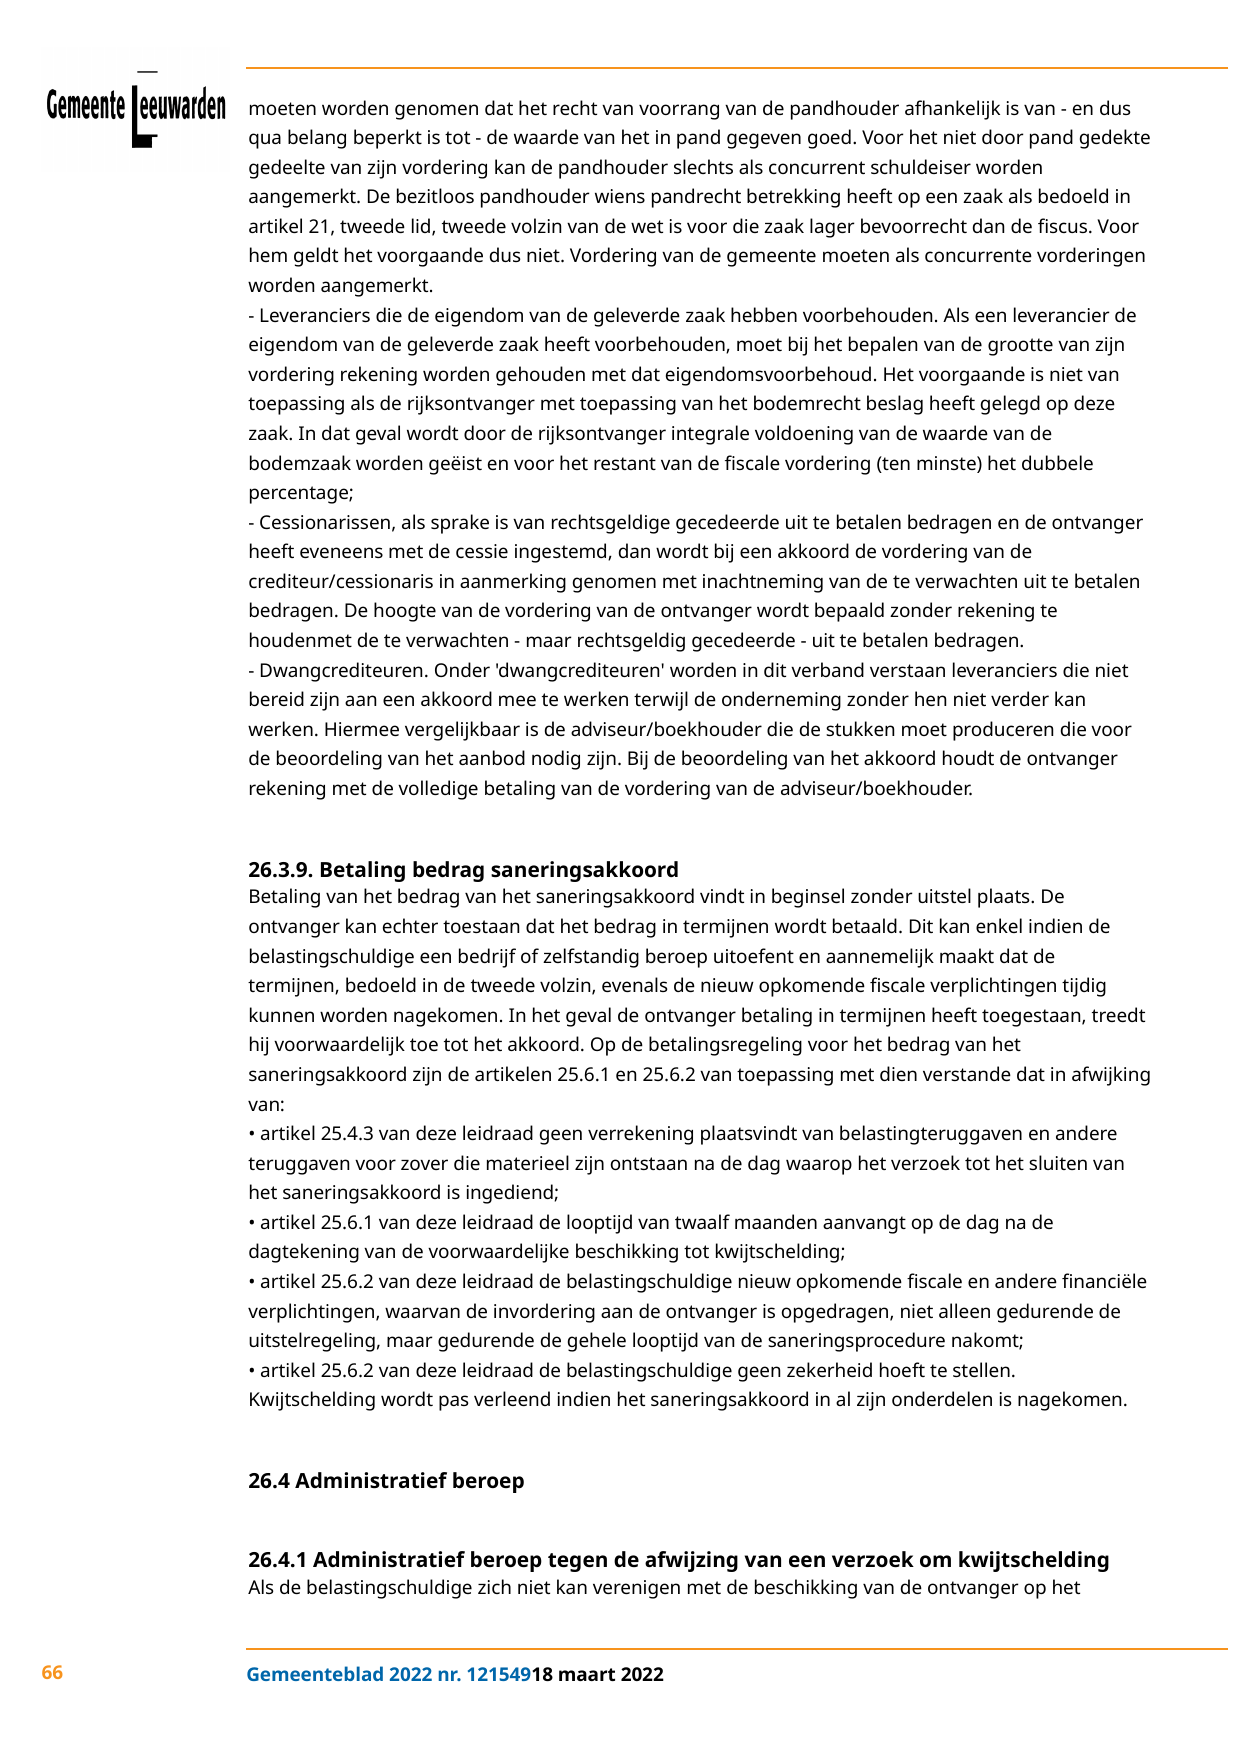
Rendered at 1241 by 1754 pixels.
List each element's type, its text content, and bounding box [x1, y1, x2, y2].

text - Leveranciers die de eigendom van de geleverde zaak hebben voorbehouden. Als een leverancier de eigendom van de geleverde zaak heeft voorbehouden, moet bij het bepalen van de grootte van zijn vordering rekening worden gehouden met dat eigendomsvoorbehoud. Het voorgaande is niet van toepassing als de rijksontvanger met toepassing van het bodemrecht beslag heeft gelegd op deze zaak. In dat geval wordt door de rijksontvanger integrale voldoening van de waarde van de bodemzaak worden geëist en voor het restant van de fiscale vordering (ten minste) het dubbele percentage; [248, 302, 1152, 505]
text - Dwangcrediteuren. Onder 'dwangcrediteuren' worden in dit verband verstaan leveranciers die niet bereid zijn aan een akkoord mee te werken terwijl de onderneming zonder hen niet verder kan werken. Hiermee vergelijkbaar is de adviseur/boekhouder die de stukken moet produceren die voor de beoordeling van het aanbod nodig zijn. Bij de beoordeling van het akkoord houdt de ontvanger rekening met de volledige betaling van de vordering van de adviseur/boekhouder. [248, 657, 1152, 801]
text moeten worden genomen dat het recht van voorrang van de pandhouder afhankelijk is van - en dus qua belang beperkt is tot - de waarde van het in pand gegeven goed. Voor het niet door pand gedekte gedeelte van zijn vordering kan de pandhouder slechts als concurrent schuldeiser worden aangemerkt. De bezitloos pandhouder wiens pandrecht betrekking heeft op een zaak als bedoeld in artikel 21, tweede lid, tweede volzin van de wet is voor die zaak lager bevoorrecht dan de fiscus. Voor hem geldt het voorgaande dus niet. Vordering van de gemeente moeten als concurrente vorderingen worden aangemerkt. [248, 95, 1152, 298]
text • artikel 25.6.1 van deze leidraad de looptijd van twaalf maanden aanvangt op de dag na de dagtekening van de voorwaardelijke beschikking tot kwijtschelding; [248, 1209, 1152, 1264]
text 26.4 Administratief beroep [248, 1467, 1152, 1495]
text • artikel 25.6.2 van deze leidraad de belastingschuldige nieuw opkomende fiscale en andere financiële verplichtingen, waarvan de invordering aan de ontvanger is opgedragen, niet alleen gedurende de uitstelregeling, maar gedurende de gehele looptijd van de saneringsprocedure nakomt; [248, 1268, 1152, 1353]
text Kwijtschelding wordt pas verleend indien het saneringsakkoord in al zijn onderdelen is nagekomen. [248, 1387, 1152, 1412]
text 26.3.9. Betaling bedrag saneringsakkoord [248, 855, 1152, 884]
text • artikel 25.4.3 van deze leidraad geen verrekening plaatsvindt van belastingteruggaven en andere teruggaven voor zover die materieel zijn ontstaan na de dag waarop het verzoek tot het sluiten van het saneringsakkoord is ingediend; [248, 1120, 1152, 1205]
text - Cessionarissen, als sprake is van rechtsgeldige gecedeerde uit te betalen bedragen en de ontvanger heeft eveneens met de cessie ingestemd, dan wordt bij een akkoord de vordering van de crediteur/cessionaris in aanmerking genomen met inachtneming van de te verwachten uit te betalen bedragen. De hoogte van de vordering van de ontvanger wordt bepaald zonder rekening te houdenmet de te verwachten - maar rechtsgeldig gecedeerde - uit te betalen bedragen. [248, 509, 1152, 653]
text 26.4.1 Administratief beroep tegen de afwijzing van een verzoek om kwijtschelding [248, 1545, 1152, 1574]
text Als de belastingschuldige zich niet kan verenigen met de beschikking van de ontvanger op het [248, 1574, 1152, 1599]
picture [41, 47, 231, 172]
text • artikel 25.6.2 van deze leidraad de belastingschuldige geen zekerheid hoeft te stellen. [248, 1357, 1152, 1383]
text Betaling van het bedrag van het saneringsakkoord vindt in beginsel zonder uitstel plaats. De ontvanger kan echter toestaan dat het bedrag in termijnen wordt betaald. Dit kan enkel indien de belastingschuldige een bedrijf of zelfstandig beroep uitoefent en aannemelijk maakt dat de termijnen, bedoeld in de tweede volzin, evenals de nieuw opkomende fiscale verplichtingen tijdig kunnen worden nagekomen. In het geval de ontvanger betaling in termijnen heeft toegestaan, treedt hij voorwaardelijk toe tot het akkoord. Op de betalingsregeling voor het bedrag van het saneringsakkoord zijn de artikelen 25.6.1 en 25.6.2 van toepassing met dien verstande dat in afwijking van: [248, 884, 1152, 1116]
